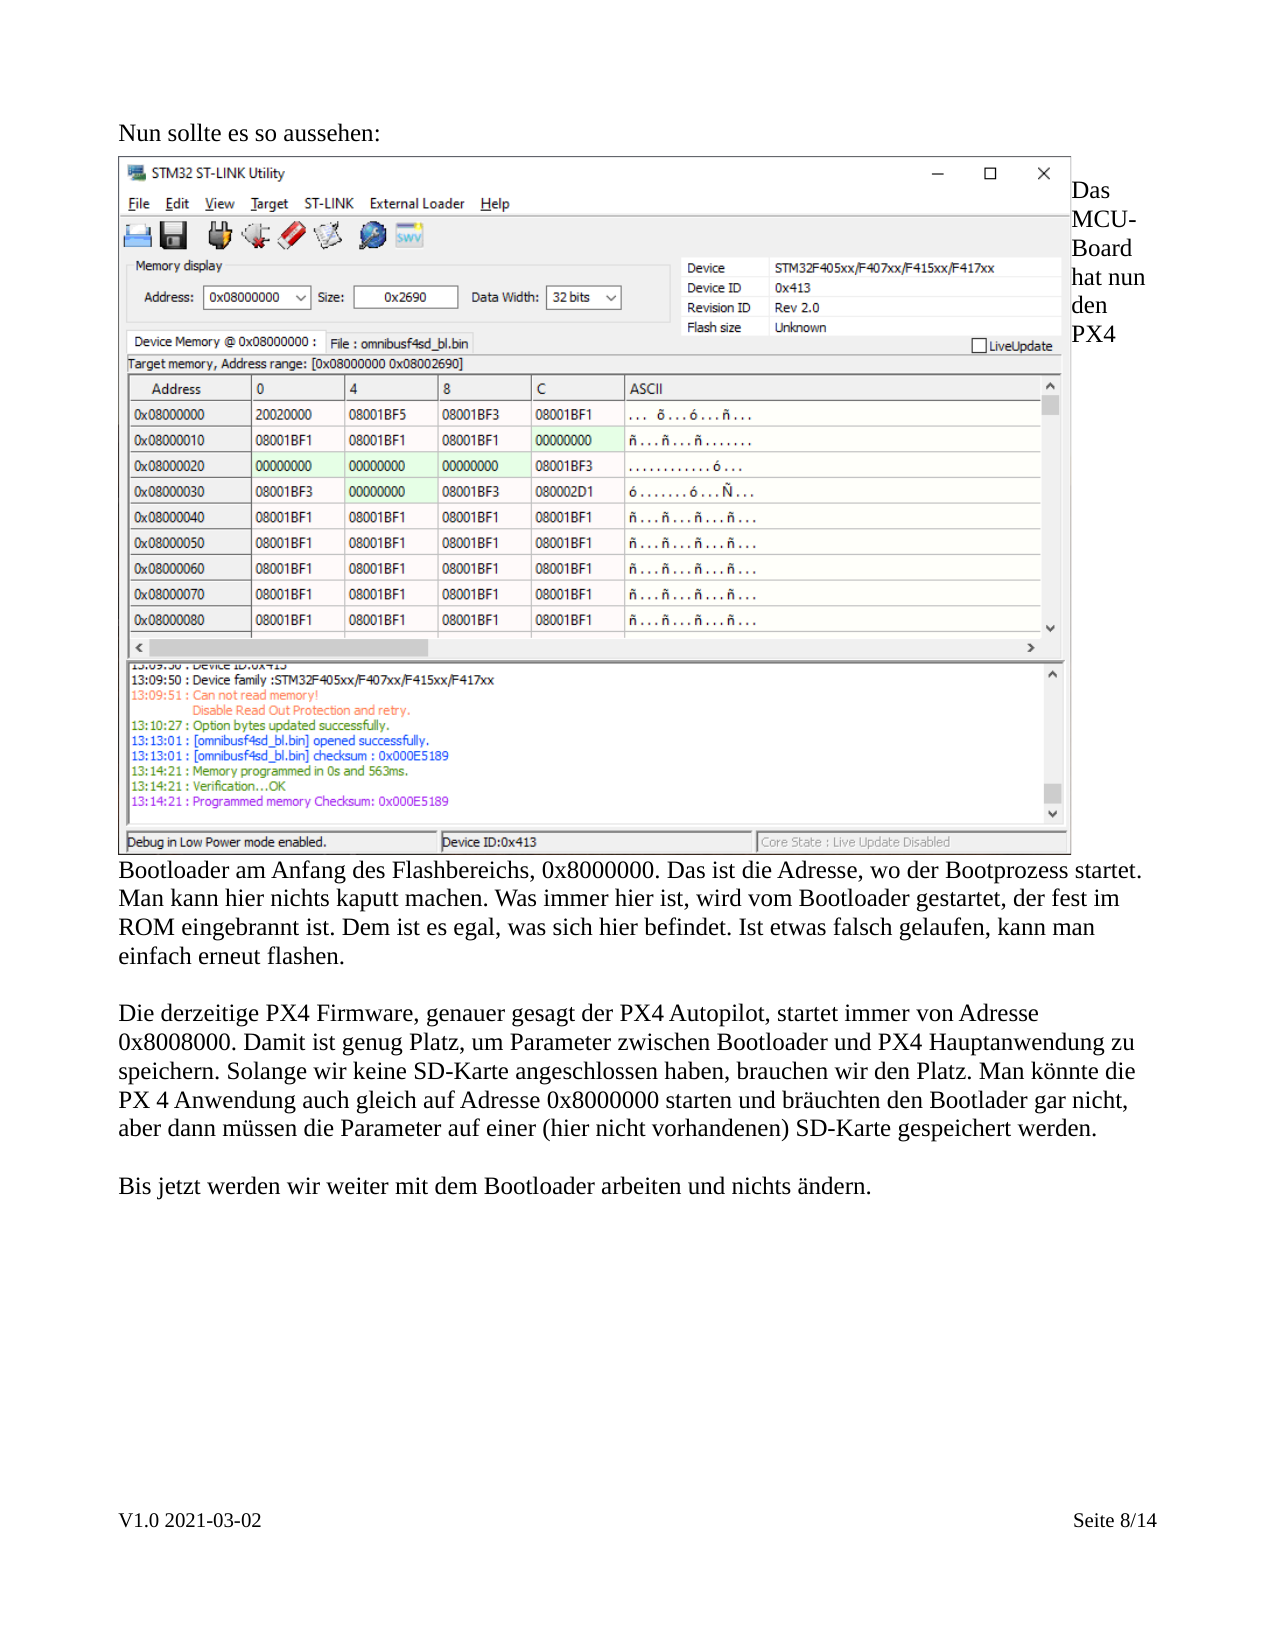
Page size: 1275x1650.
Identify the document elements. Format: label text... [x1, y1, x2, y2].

text Nun sollte es so aussehen: [118, 118, 1157, 147]
picture [118, 156, 1072, 855]
text Das MCU-Board hat nun den PX4 Bootloader am Anfang des Flashbereichs, 0x8000000. Das ist die Adresse, wo der Bootprozess startet. Man kann hier nichts kaputt machen. Was immer hier ist, wird vom Bootloader gestartet, der fest im ROM eingebrannt ist. Dem ist es egal, was sich hier befindet. Ist etwas falsch gelaufen, kann man einfach erneut flashen. [118, 855, 1157, 970]
text Bis jetzt werden wir weiter mit dem Bootloader arbeiten und nichts ändern. [118, 1171, 1157, 1200]
text Die derzeitige PX4 Firmware, genauer gesagt der PX4 Autopilot, startet immer von Adresse 0x8008000. Damit ist genug Platz, um Parameter zwischen Bootloader und PX4 Hauptanwendung zu speichern. Solange wir keine SD-Karte angeschlossen haben, brauchen wir den Platz. Man könnte die PX 4 Anwendung auch gleich auf Adresse 0x8000000 starten und bräuchten den Bootlader gar nicht, aber dann müssen die Parameter auf einer (hier nicht vorhandenen) SD-Karte gespeichert werden. [118, 998, 1157, 1142]
